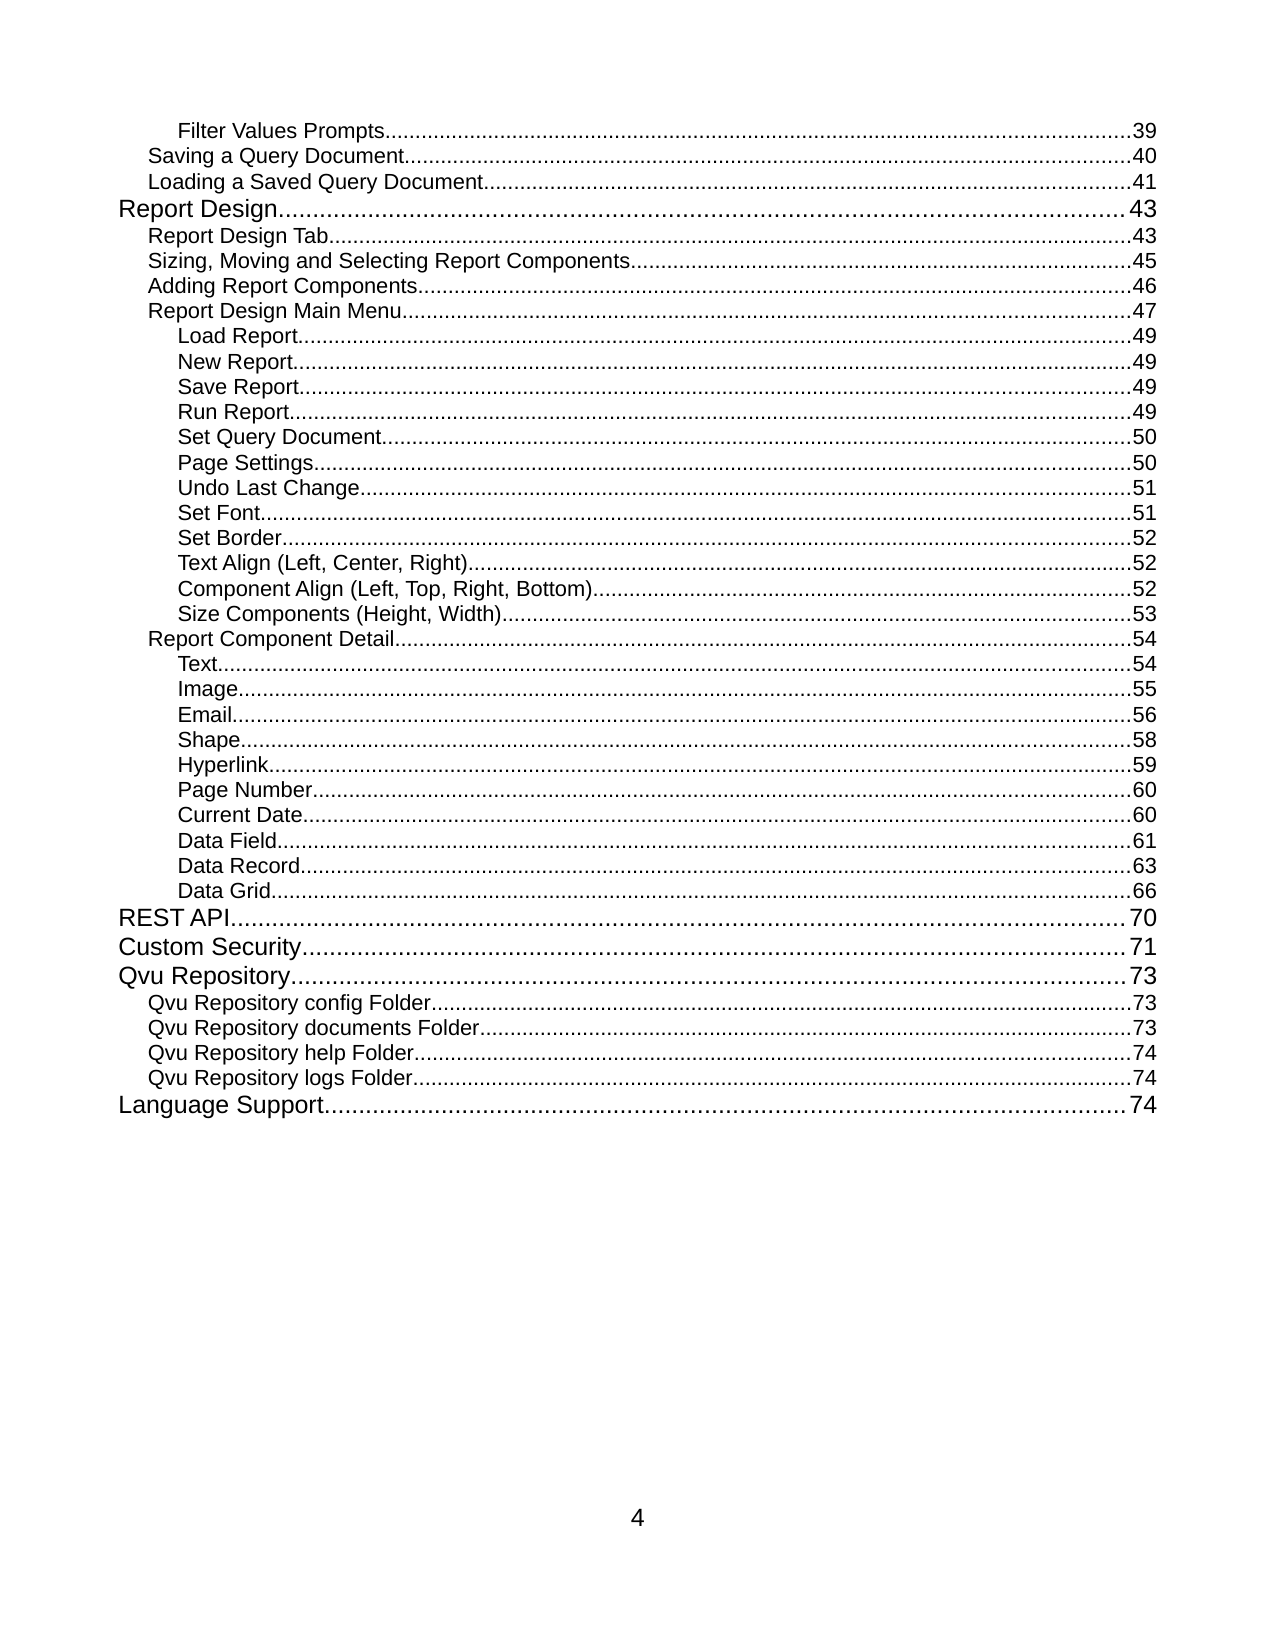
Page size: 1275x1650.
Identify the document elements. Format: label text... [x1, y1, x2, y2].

text Data Field 61 [177, 827, 1157, 853]
text New Report 49 [177, 348, 1157, 374]
text Data Record 63 [177, 853, 1157, 878]
text Size Components (Height, Width) 53 [177, 601, 1157, 626]
text Report Design 43 [118, 194, 1157, 222]
text Sizing, Moving and Selecting Report Components 45 [148, 248, 1157, 273]
text Shape 58 [177, 727, 1157, 752]
text Qvu Repository 73 [118, 961, 1157, 989]
text REST API 70 [118, 903, 1157, 932]
text Page Number 60 [177, 777, 1157, 802]
text Qvu Repository logs Folder 74 [148, 1065, 1157, 1090]
text Current Date 60 [177, 802, 1157, 827]
text Text 54 [177, 651, 1157, 676]
text Saving a Query Document 40 [148, 143, 1157, 168]
text Language Support 74 [118, 1090, 1157, 1119]
text Component Align (Left, Top, Right, Bottom) 52 [177, 575, 1157, 601]
text Data Grid 66 [177, 878, 1157, 903]
text Save Report 49 [177, 374, 1157, 399]
text Run Report 49 [177, 399, 1157, 424]
text Email 56 [177, 701, 1157, 727]
text Custom Security 71 [118, 932, 1157, 961]
text Set Query Document 50 [177, 424, 1157, 449]
text Adding Report Components 46 [148, 273, 1157, 298]
text Load Report 49 [177, 323, 1157, 348]
text Text Align (Left, Center, Right) 52 [177, 550, 1157, 575]
text Set Border 52 [177, 525, 1157, 550]
text Qvu Repository documents Folder 73 [148, 1014, 1157, 1040]
text Set Font 51 [177, 500, 1157, 525]
text Qvu Repository help Folder 74 [148, 1040, 1157, 1065]
text Page Settings 50 [177, 449, 1157, 474]
text Loading a Saved Query Document 41 [148, 168, 1157, 194]
text Report Component Detail 54 [148, 626, 1157, 651]
text Report Design Main Menu 47 [148, 298, 1157, 323]
text Qvu Repository config Folder 73 [148, 989, 1157, 1014]
text Filter Values Prompts 39 [177, 118, 1157, 143]
text Report Design Tab 43 [148, 222, 1157, 248]
text Image 55 [177, 676, 1157, 701]
text Undo Last Change 51 [177, 474, 1157, 500]
text Hyperlink 59 [177, 752, 1157, 777]
